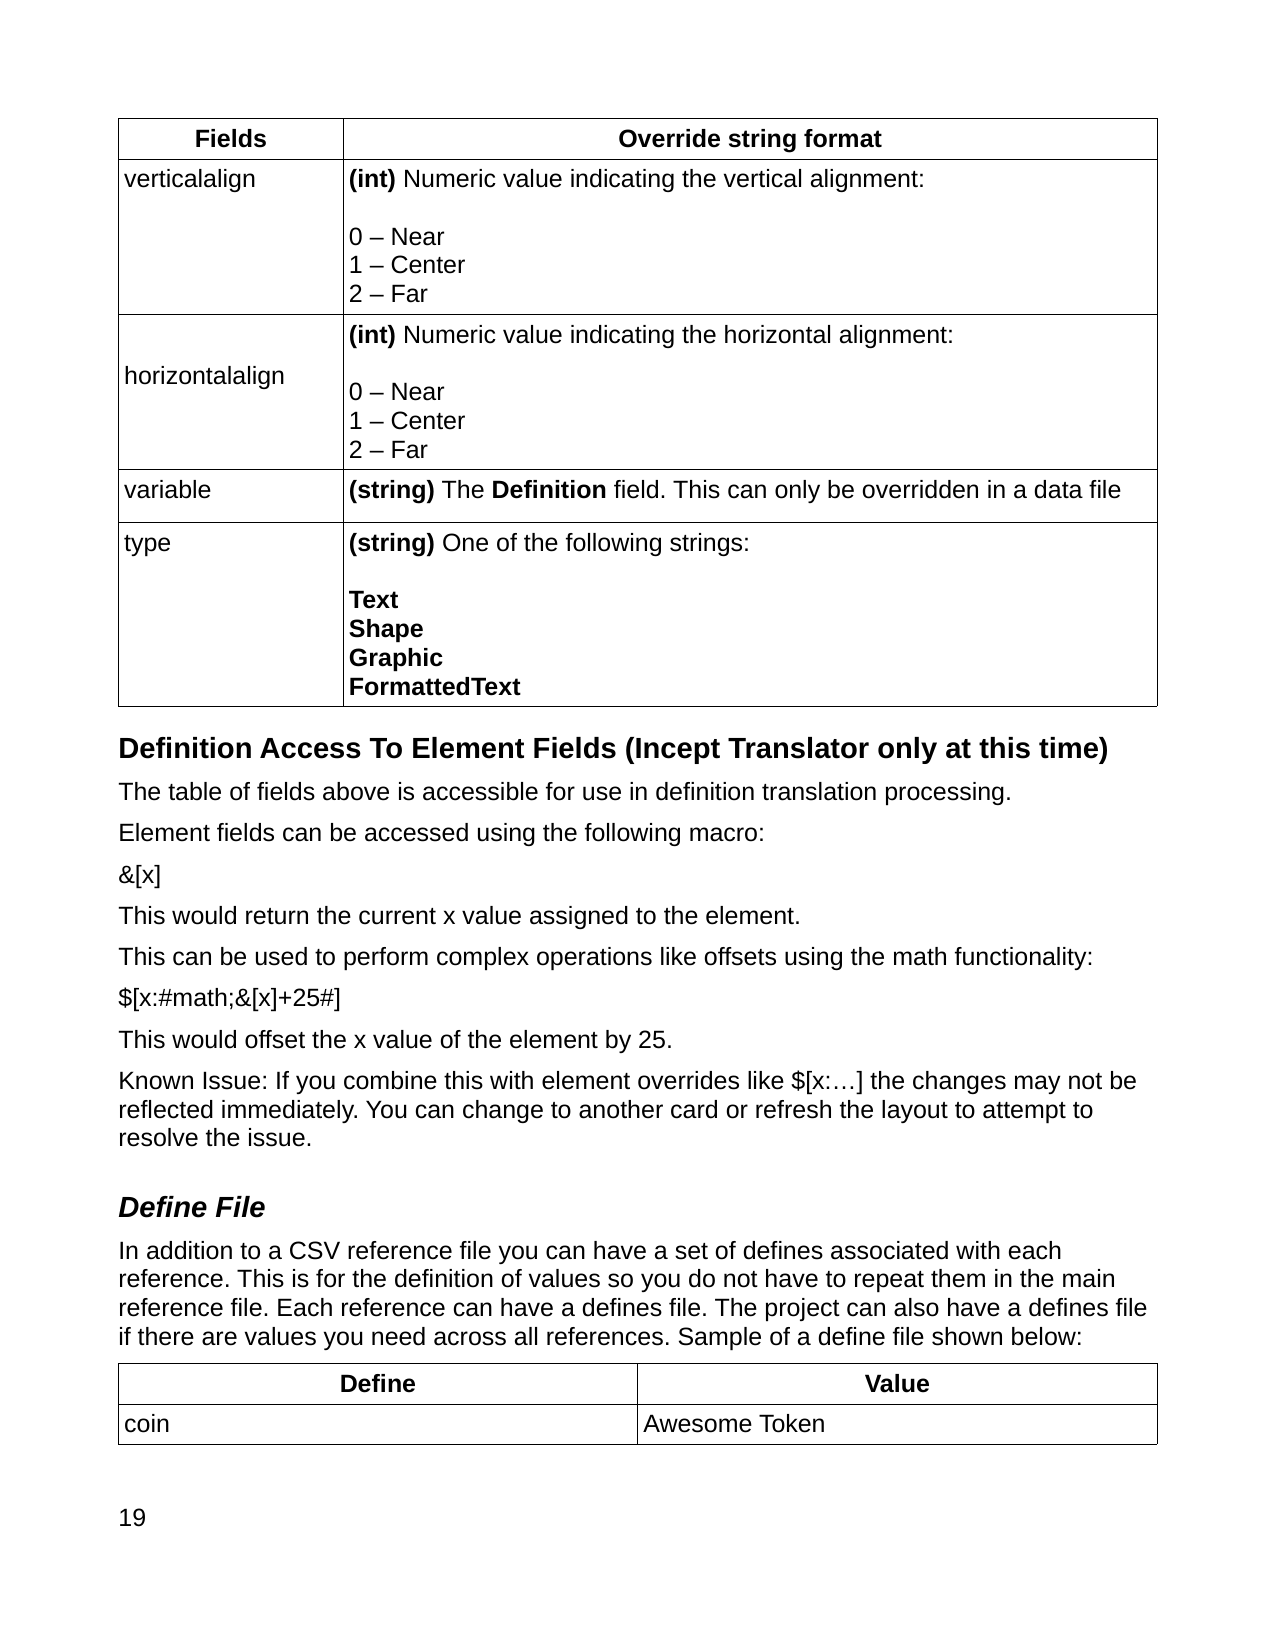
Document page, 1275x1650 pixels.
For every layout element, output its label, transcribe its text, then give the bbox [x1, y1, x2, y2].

text $[x:#math;&[x]+25#] [118, 983, 1157, 1012]
table_cell (string) The Definition field. This can only be overridden in a data file [344, 470, 1157, 522]
table_header Override string format [344, 119, 1157, 158]
table_header Fields [119, 119, 343, 158]
table_cell (int) Numeric value indicating the vertical alignment: 0 – Near 1 – Center 2 – Far [344, 160, 1157, 314]
text Element fields can be accessed using the following macro: [118, 818, 1157, 847]
subtitle Definition Access To Element Fields (Incept Translator only at this time) [118, 731, 1157, 764]
text Known Issue: If you combine this with element overrides like $[x:…] the changes may not be reflected immediately. You can change to another card or refresh the layout to attempt to resolve the issue. [118, 1066, 1157, 1152]
table_cell (string) One of the following strings: Text Shape Graphic FormattedText [344, 523, 1157, 706]
text This can be used to perform complex operations like offsets using the math functionality: [118, 942, 1157, 971]
text This would offset the x value of the element by 25. [118, 1024, 1157, 1053]
table_cell type [119, 523, 343, 706]
table_cell coin [119, 1405, 637, 1444]
table_header Define [119, 1364, 637, 1403]
text In addition to a CSV reference file you can have a set of defines associated with each reference. This is for the definition of values so you do not have to repeat them in the main reference file. Each reference can have a defines file. The project can also have a defines file if there are values you need across all references. Sample of a define file shown below: [118, 1236, 1157, 1351]
text The table of fields above is accessible for use in definition translation processing. [118, 777, 1157, 806]
table_cell (int) Numeric value indicating the horizontal alignment: 0 – Near 1 – Center 2 – Far [344, 315, 1157, 469]
table_cell variable [119, 470, 343, 522]
table_cell horizontalalign [119, 315, 343, 469]
table_cell verticalalign [119, 160, 343, 314]
text This would return the current x value assigned to the element. [118, 901, 1157, 929]
table_header Value [638, 1364, 1157, 1403]
text &[x] [118, 859, 1157, 888]
subtitle Define File [118, 1189, 1157, 1223]
table_cell Awesome Token [638, 1405, 1157, 1444]
